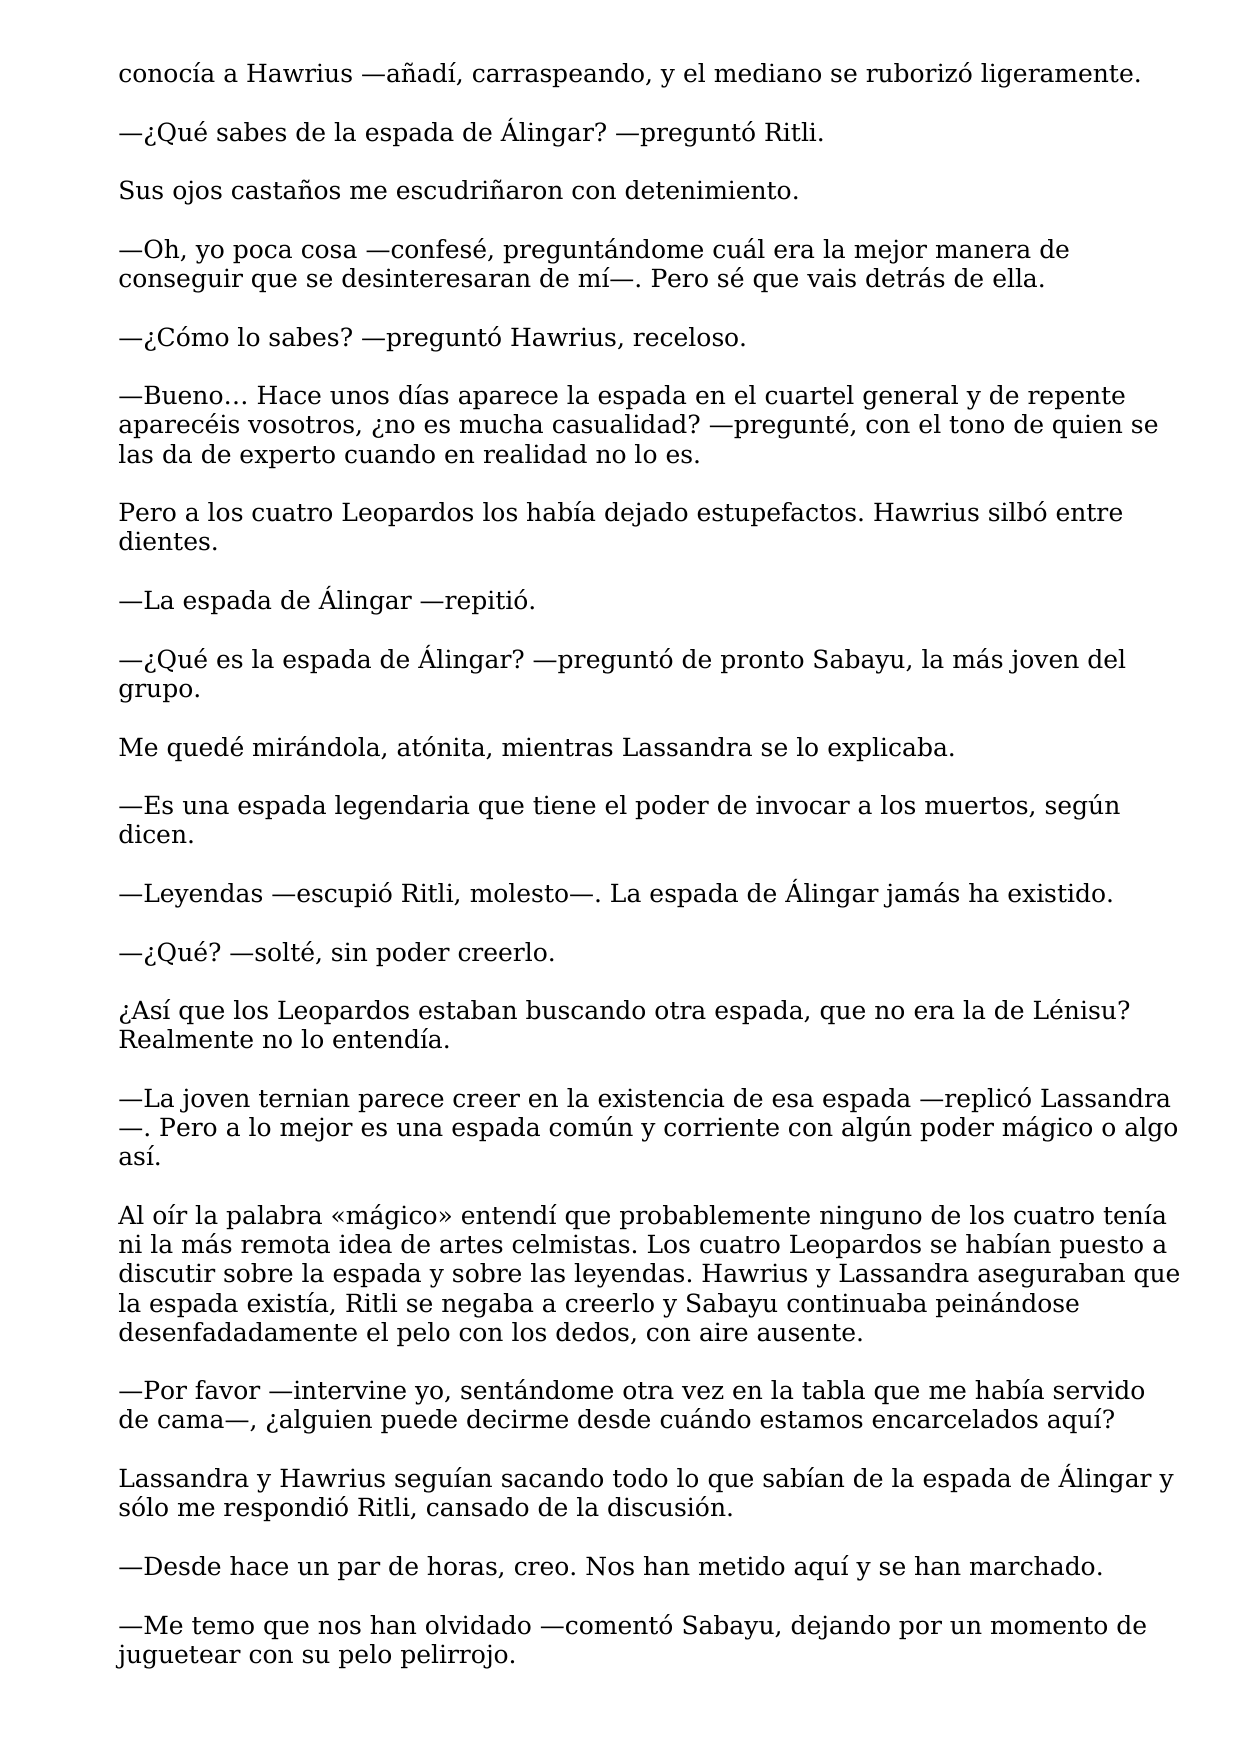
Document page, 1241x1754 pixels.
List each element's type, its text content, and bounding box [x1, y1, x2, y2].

text —La espada de Álingar —repitió. [118, 586, 1181, 615]
text —Me temo que nos han olvidado —comentó Sabayu, dejando por un momento de juguetear con su pelo pelirrojo. [118, 1611, 1181, 1669]
text —Oh, yo poca cosa —confesé, preguntándome cuál era la mejor manera de conseguir que se desinteresaran de mí—. Pero sé que vais detrás de ella. [118, 235, 1181, 293]
text —La joven ternian parece creer en la existencia de esa espada —replicó Lassandra—. Pero a lo mejor es una espada común y corriente con algún poder mágico o algo así. [118, 1084, 1181, 1172]
text —Bueno… Hace unos días aparece la espada en el cuartel general y de repente aparecéis vosotros, ¿no es mucha casualidad? —pregunté, con el tono de quien se las da de experto cuando en realidad no lo es. [118, 381, 1181, 469]
text Sus ojos castaños me escudriñaron con detenimiento. [118, 176, 1181, 206]
text —Leyendas —escupió Ritli, molesto—. La espada de Álingar jamás ha existido. [118, 879, 1181, 908]
text —¿Qué sabes de la espada de Álingar? —preguntó Ritli. [118, 118, 1181, 147]
text —¿Qué es la espada de Álingar? —preguntó de pronto Sabayu, la más joven del grupo. [118, 645, 1181, 703]
text —Es una espada legendaria que tiene el poder de invocar a los muertos, según dicen. [118, 791, 1181, 850]
text Me quedé mirándola, atónita, mientras Lassandra se lo explicaba. [118, 733, 1181, 762]
text ¿Así que los Leopardos estaban buscando otra espada, que no era la de Lénisu? Realmente no lo entendía. [118, 996, 1181, 1055]
text Al oír la palabra «mágico» entendí que probablemente ninguno de los cuatro tenía ni la más remota idea de artes celmistas. Los cuatro Leopardos se habían puesto a discutir sobre la espada y sobre las leyendas. Hawrius y Lassandra aseguraban que la espada existía, Ritli se negaba a creerlo y Sabayu continuaba peinándose desenfadadamente el pelo con los dedos, con aire ausente. [118, 1201, 1181, 1347]
text —¿Cómo lo sabes? —preguntó Hawrius, receloso. [118, 323, 1181, 352]
text conocía a Hawrius —añadí, carraspeando, y el mediano se ruborizó ligeramente. [118, 59, 1181, 88]
text —Por favor —intervine yo, sentándome otra vez en la tabla que me había servido de cama—, ¿alguien puede decirme desde cuándo estamos encarcelados aquí? [118, 1377, 1181, 1435]
text —¿Qué? —solté, sin poder creerlo. [118, 938, 1181, 967]
text —Desde hace un par de horas, creo. Nos han metido aquí y se han marchado. [118, 1552, 1181, 1581]
text Lassandra y Hawrius seguían sacando todo lo que sabían de la espada de Álingar y sólo me respondió Ritli, cansado de la discusión. [118, 1464, 1181, 1523]
text Pero a los cuatro Leopardos los había dejado estupefactos. Hawrius silbó entre dientes. [118, 498, 1181, 557]
